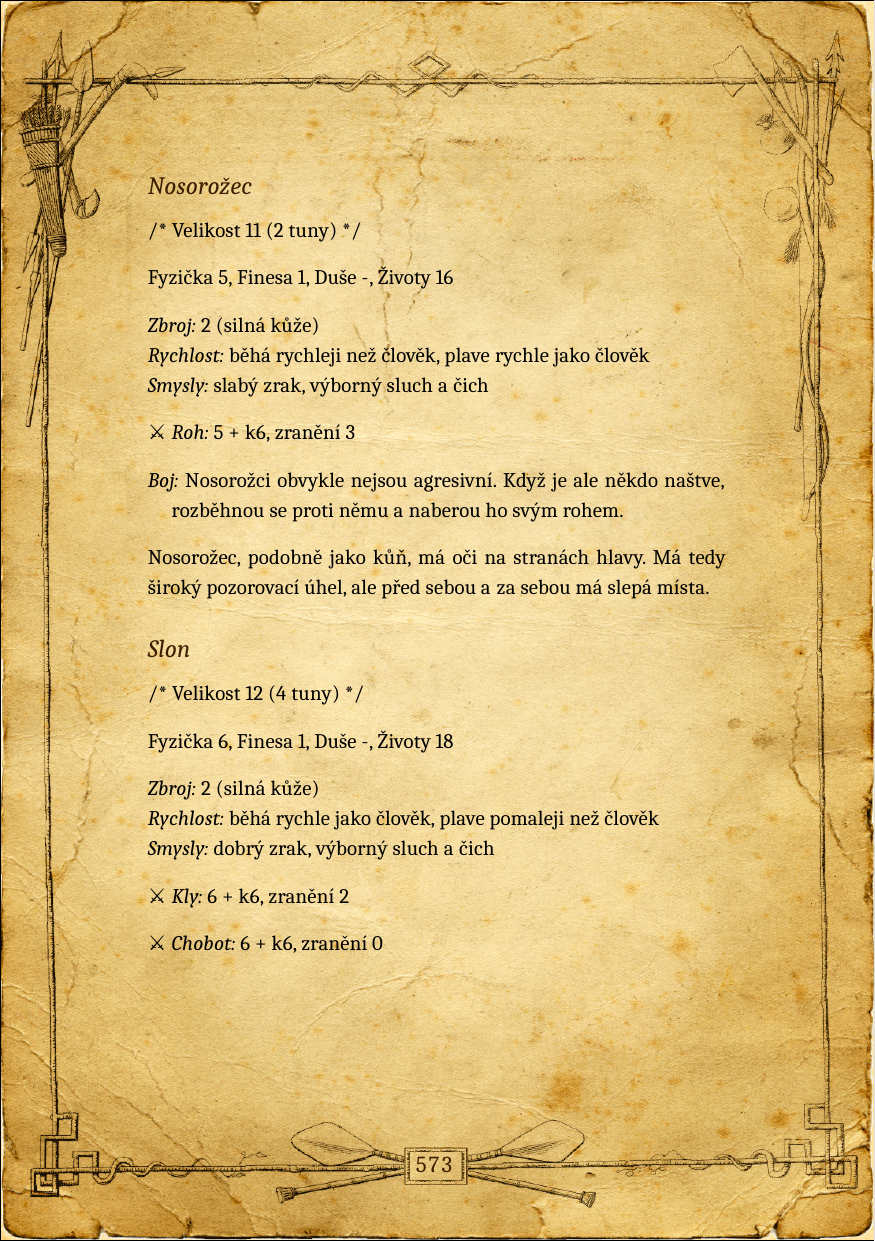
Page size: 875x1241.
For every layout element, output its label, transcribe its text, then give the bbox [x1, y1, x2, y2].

text Rychlost: běhá rychleji než člověk, plave rychle jako člověk [148, 343, 726, 367]
text Nosorožec, podobně jako kůň, má oči na stranách hlavy. Má tedy široký pozorovací úhel, ale před sebou a⁠ za sebou má slepá místa. [148, 546, 726, 600]
subtitle Slon [148, 635, 726, 664]
text Zbroj: 2 (silná kůže) [148, 313, 726, 337]
text Smysly: dobrý zrak, výborný sluch a⁠ čich [148, 837, 726, 861]
text Fyzička 6, Finesa 1, Duše -, Životy 18 [148, 729, 726, 753]
text /* Velikost 11 (2 tuny) */ [148, 218, 726, 242]
text ⚔ Chobot: 6 + k6, zranění 0 [148, 932, 726, 956]
text /* Velikost 12 (4 tuny) */ [148, 682, 726, 706]
subtitle Nosorožec [148, 172, 726, 201]
text Zbroj: 2 (silná kůže) [148, 777, 726, 801]
text ⚔ Roh: 5 + k6, zranění 3 [148, 421, 726, 445]
text Smysly: slabý zrak, výborný sluch a⁠ čich [148, 373, 726, 397]
text Fyzička 5, Finesa 1, Duše -, Životy 16 [148, 266, 726, 290]
text ⚔ Kly: 6 + k6, zranění 2 [148, 884, 726, 908]
text Rychlost: běhá rychle jako člověk, plave pomaleji než člověk [148, 807, 726, 831]
picture [1, 1, 874, 1240]
text Boj: Nosorožci obvykle nejsou agresivní. Když je ale někdo naštve, rozběhnou se proti němu a⁠ naberou ho svým rohem. [148, 468, 726, 522]
